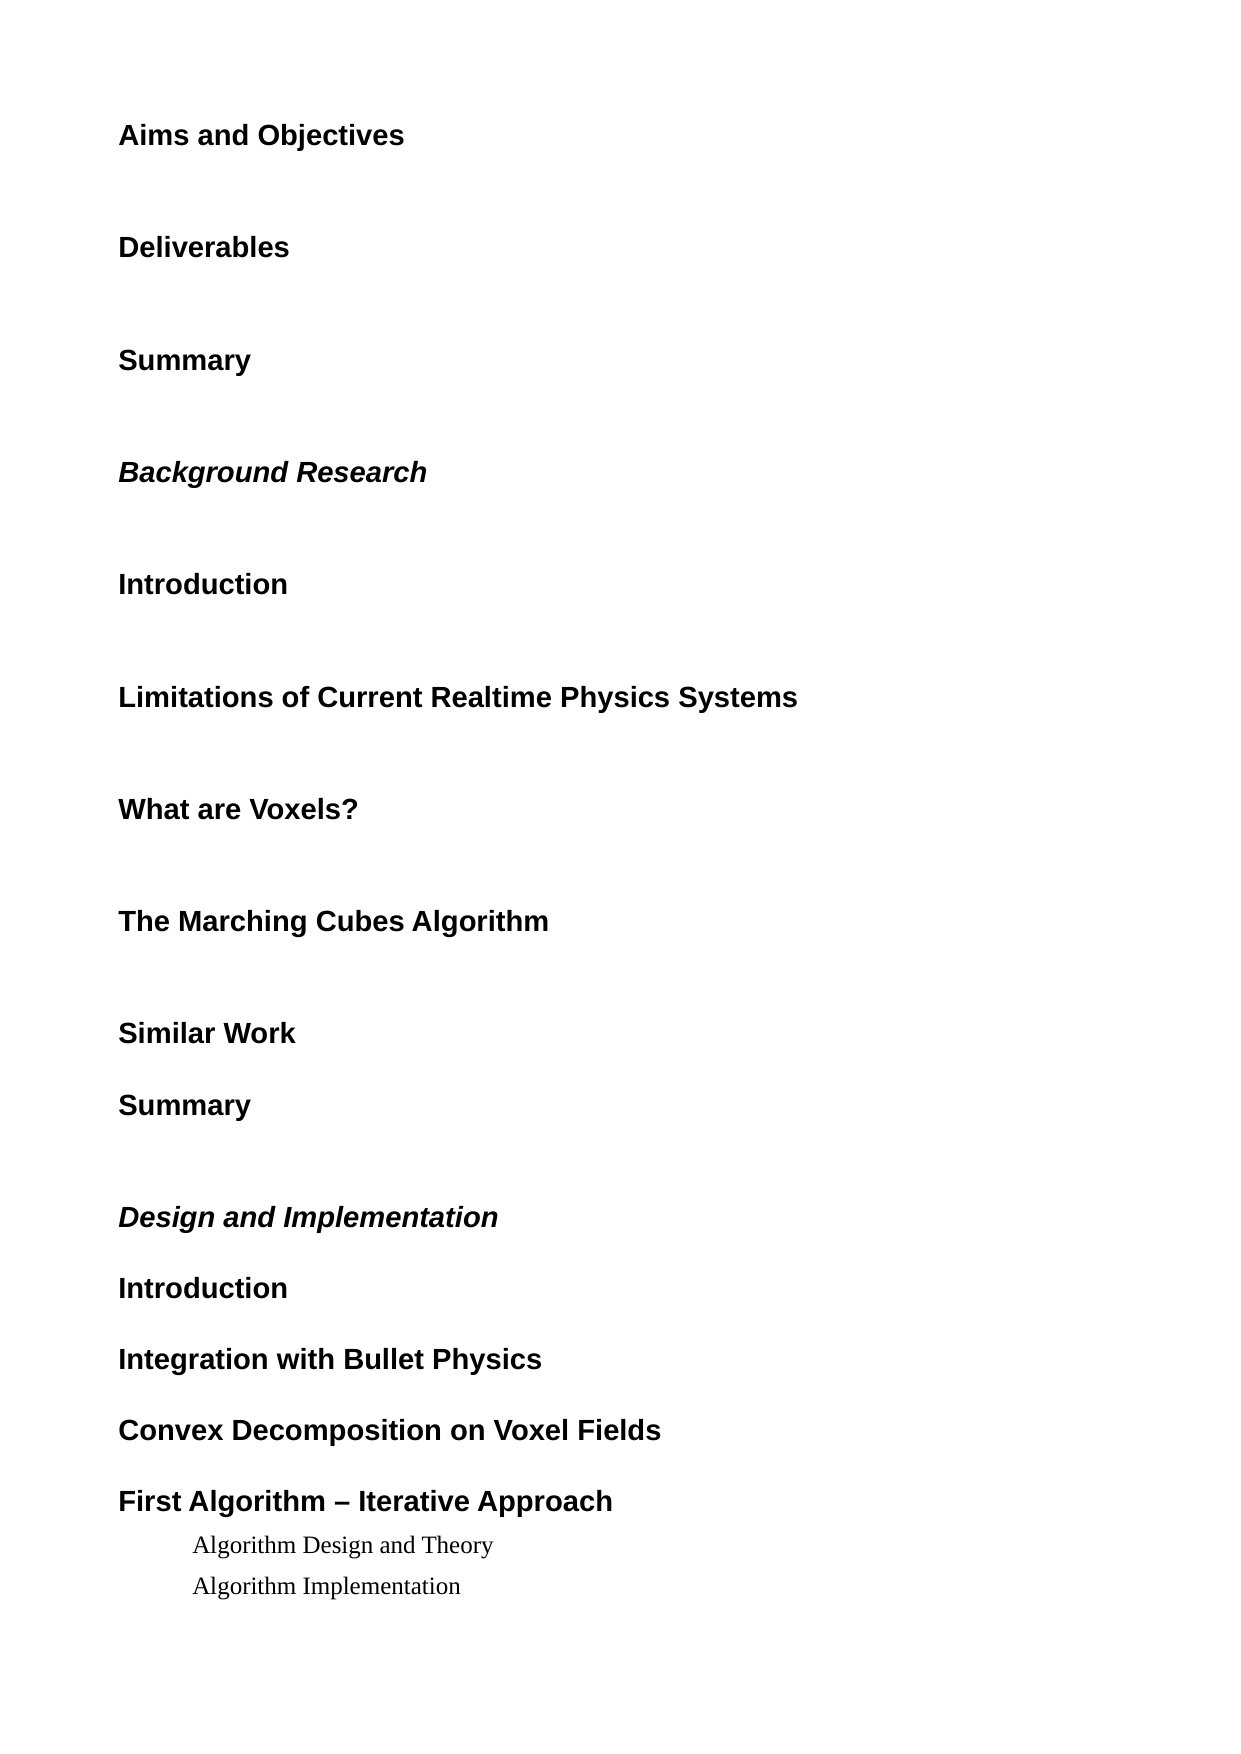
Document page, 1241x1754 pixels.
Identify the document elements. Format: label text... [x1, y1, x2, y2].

subtitle Introduction [118, 567, 1122, 601]
subtitle Limitations of Current Realtime Physics Systems [118, 679, 1122, 713]
subtitle Background Research [118, 455, 1122, 488]
subtitle Summary [118, 1087, 1122, 1121]
text Algorithm Design and Theory [118, 1530, 1122, 1559]
subtitle Similar Work [118, 1016, 1122, 1050]
subtitle Summary [118, 343, 1122, 376]
subtitle First Algorithm – Iterative Approach [118, 1484, 1122, 1517]
subtitle Integration with Bullet Physics [118, 1342, 1122, 1375]
subtitle Introduction [118, 1271, 1122, 1304]
subtitle The Marching Cubes Algorithm [118, 904, 1122, 938]
subtitle What are Voxels? [118, 792, 1122, 825]
subtitle Deliverables [118, 230, 1122, 264]
subtitle Aims and Objectives [118, 118, 1122, 152]
subtitle Design and Implementation [118, 1200, 1122, 1233]
subtitle Convex Decomposition on Voxel Fields [118, 1413, 1122, 1446]
text Algorithm Implementation [118, 1571, 1122, 1600]
